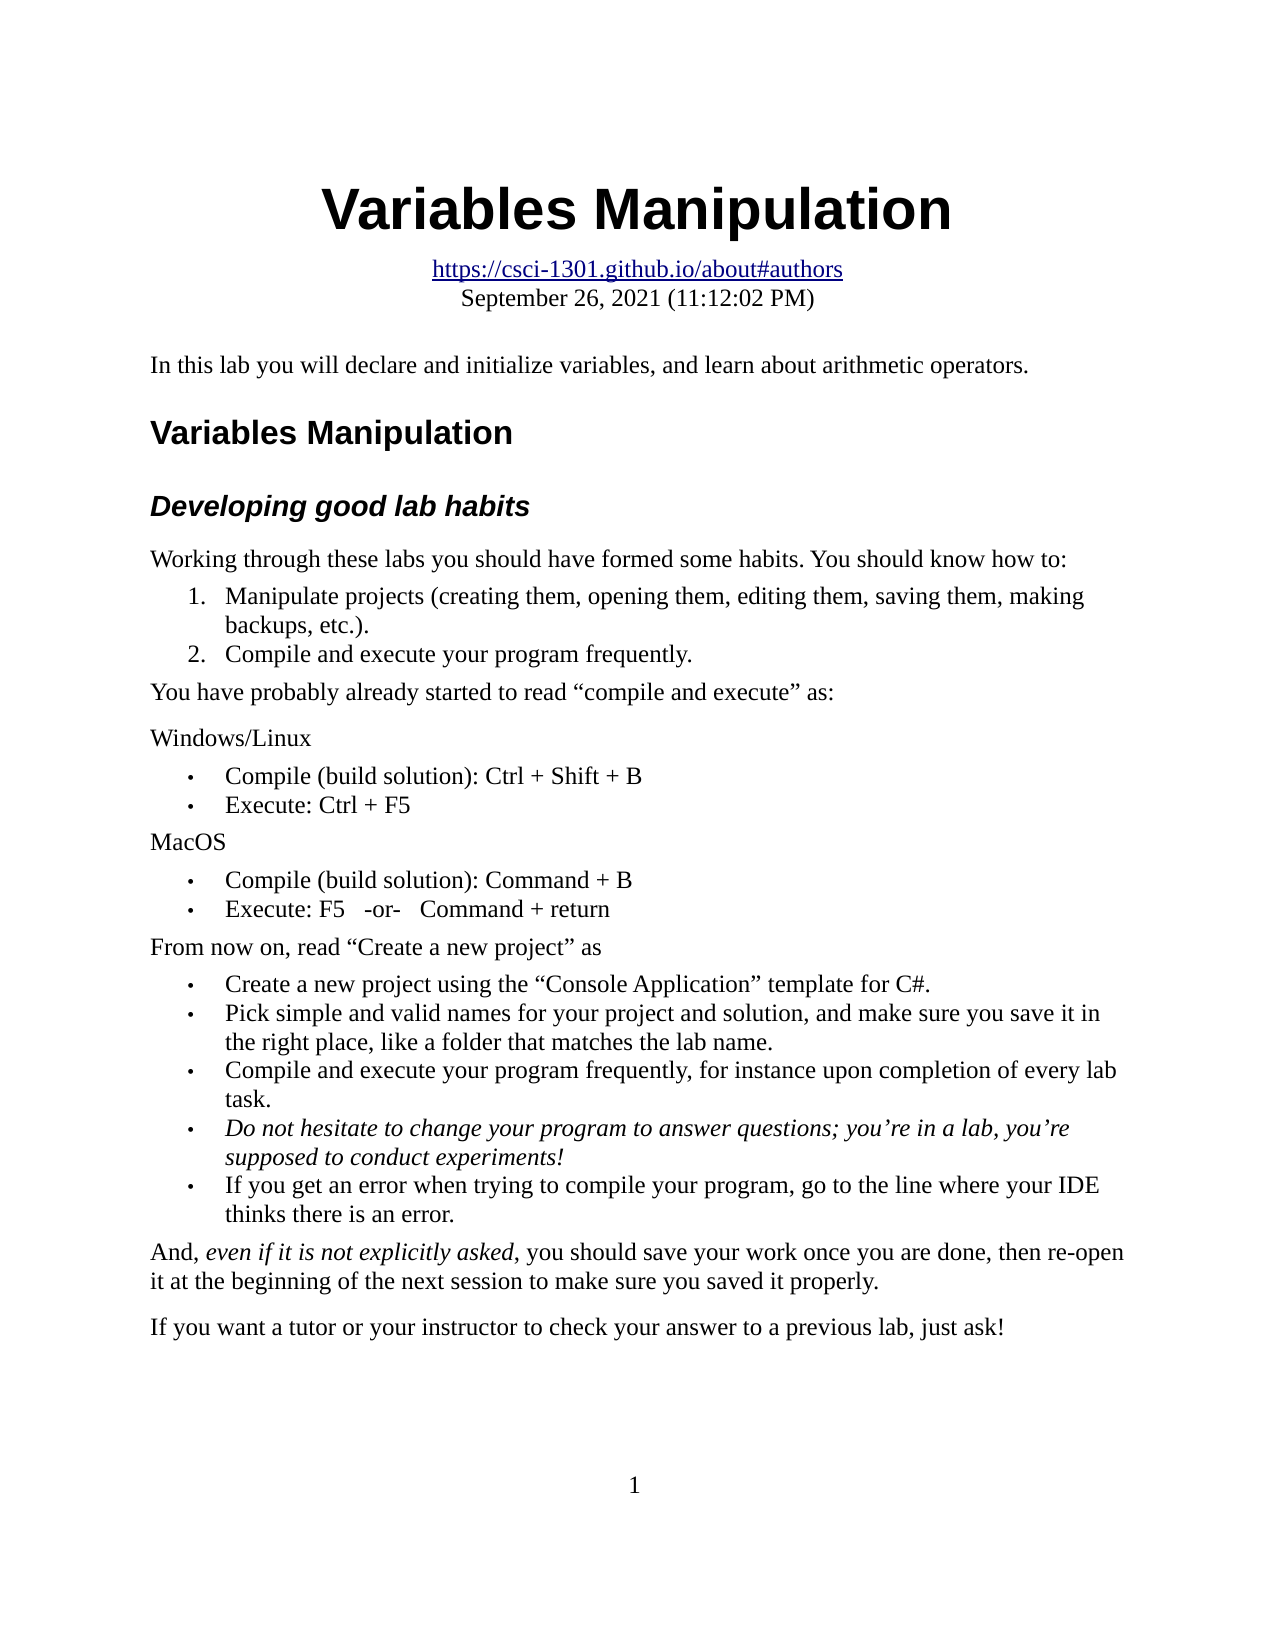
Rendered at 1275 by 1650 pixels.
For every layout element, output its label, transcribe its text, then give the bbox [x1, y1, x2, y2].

list Compile and execute your program frequently. [187, 639, 1125, 668]
list Pick simple and valid names for your project and solution, and make sure you save it in the right place, like a folder that matches the lab name. [187, 998, 1125, 1056]
text You have probably already started to read “compile and execute” as: [150, 677, 1125, 705]
text And, even if it is not explicitly asked, you should save your work once you are done, then re-open it at the beginning of the next session to make sure you saved it properly. [150, 1237, 1125, 1294]
list Compile (build solution): Command + B [187, 865, 1125, 894]
text From now on, read “Create a new project” as [150, 932, 1125, 960]
text Windows/Linux [150, 723, 1125, 752]
text If you want a tutor or your instructor to check your answer to a previous lab, just ask! [150, 1312, 1125, 1341]
title Variables Manipulation [150, 175, 1125, 242]
text September 26, 2021 (11:12:02 PM) [150, 283, 1125, 312]
text Working through these labs you should have formed some habits. You should know how to: [150, 544, 1125, 572]
list Create a new project using the “Console Application” template for C#. [187, 969, 1125, 998]
list Compile and execute your program frequently, for instance upon completion of every lab task. [187, 1056, 1125, 1113]
text In this lab you will declare and initialize variables, and learn about arithmetic operators. [150, 350, 1125, 378]
text MacOS [150, 827, 1125, 856]
list Do not hesitate to change your program to answer questions; you’re in a lab, you’re supposed to conduct experiments! [187, 1113, 1125, 1171]
list Manipulate projects (creating them, opening them, editing them, saving them, making backups, etc.). [187, 581, 1125, 639]
list Execute: F5 -or- Command + return [187, 894, 1125, 923]
text https://csci-1301.github.io/about#authors [150, 254, 1125, 283]
list If you get an error when trying to compile your program, go to the line where your IDE thinks there is an error. [187, 1171, 1125, 1228]
list Compile (build solution): Ctrl + Shift + B [187, 761, 1125, 790]
subtitle Variables Manipulation [150, 412, 1125, 451]
list Execute: Ctrl + F5 [187, 790, 1125, 818]
subtitle Developing good lab habits [150, 489, 1125, 522]
